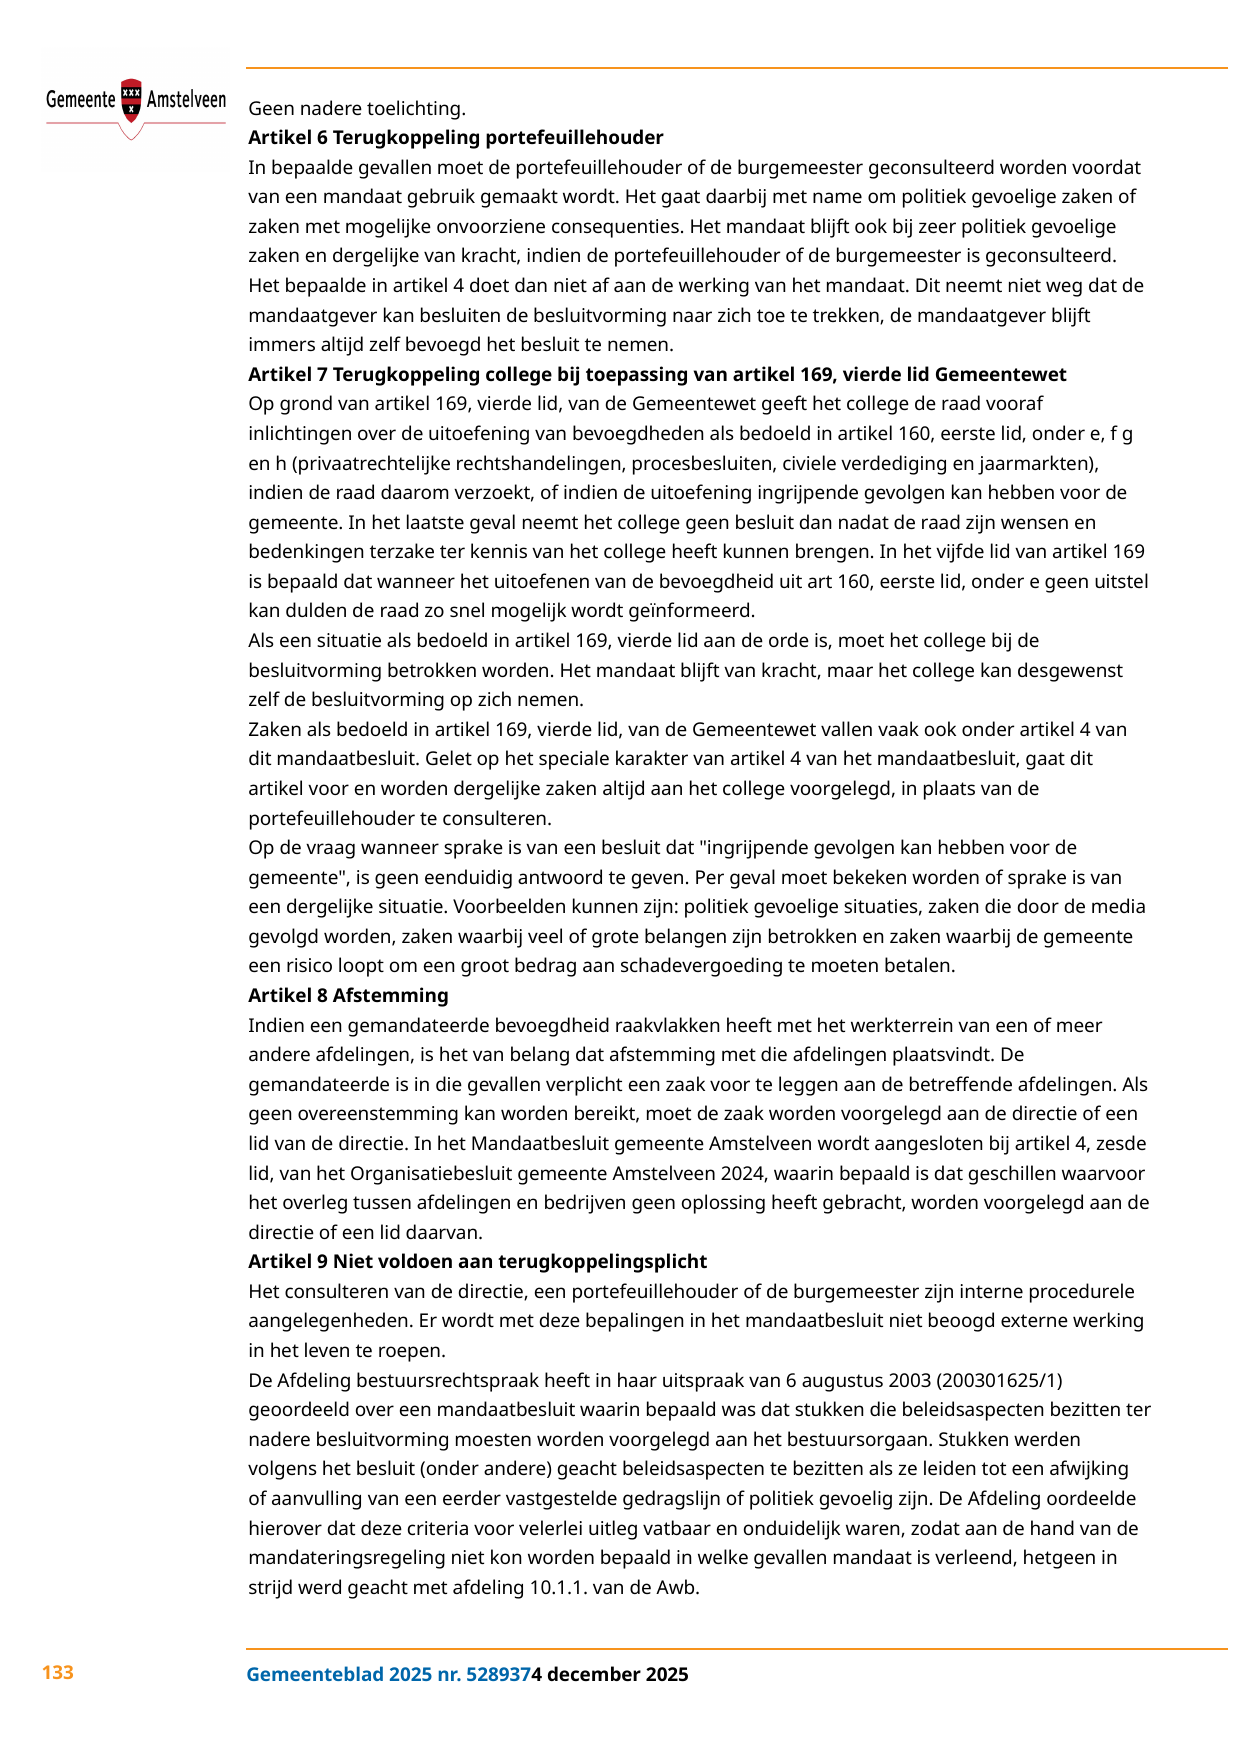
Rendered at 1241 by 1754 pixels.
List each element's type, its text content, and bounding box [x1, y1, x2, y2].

text Zaken als bedoeld in artikel 169, vierde lid, van de Gemeentewet vallen vaak ook onder artikel 4 van dit mandaatbesluit. Gelet op het speciale karakter van artikel 4 van het mandaatbesluit, gaat dit artikel voor en worden dergelijke zaken altijd aan het college voorgelegd, in plaats van de portefeuillehouder te consulteren. [248, 716, 1152, 831]
text Artikel 8 Afstemming [248, 982, 1152, 1008]
text Op de vraag wanneer sprake is van een besluit dat "ingrijpende gevolgen kan hebben voor de gemeente", is geen eenduidig antwoord te geven. Per geval moet bekeken worden of sprake is van een dergelijke situatie. Voorbeelden kunnen zijn: politiek gevoelige situaties, zaken die door de media gevolgd worden, zaken waarbij veel of grote belangen zijn betrokken en zaken waarbij de gemeente een risico loopt om een groot bedrag aan schadevergoeding te moeten betalen. [248, 834, 1152, 978]
text De Afdeling bestuursrechtspraak heeft in haar uitspraak van 6 augustus 2003 (200301625/1) geoordeeld over een mandaatbesluit waarin bepaald was dat stukken die beleidsaspecten bezitten ter nadere besluitvorming moesten worden voorgelegd aan het bestuursorgaan. Stukken werden volgens het besluit (onder andere) geacht beleidsaspecten te bezitten als ze leiden tot een afwijking of aanvulling van een eerder vastgestelde gedragslijn of politiek gevoelig zijn. De Afdeling oordeelde hierover dat deze criteria voor velerlei uitleg vatbaar en onduidelijk waren, zodat aan de hand van de mandateringsregeling niet kon worden bepaald in welke gevallen mandaat is verleend, hetgeen in strijd werd geacht met afdeling 10.1.1. van de Awb. [248, 1367, 1152, 1600]
text Indien een gemandateerde bevoegdheid raakvlakken heeft met het werkterrein van een of meer andere afdelingen, is het van belang dat afstemming met die afdelingen plaatsvindt. De gemandateerde is in die gevallen verplicht een zaak voor te leggen aan de betreffende afdelingen. Als geen overeenstemming kan worden bereikt, moet de zaak worden voorgelegd aan de directie of een lid van de directie. In het Mandaatbesluit gemeente Amstelveen wordt aangesloten bij artikel 4, zesde lid, van het Organisatiebesluit gemeente Amstelveen 2024, waarin bepaald is dat geschillen waarvoor het overleg tussen afdelingen en bedrijven geen oplossing heeft gebracht, worden voorgelegd aan de directie of een lid daarvan. [248, 1012, 1152, 1245]
text Artikel 9 Niet voldoen aan terugkoppelingsplicht [248, 1248, 1152, 1274]
picture [41, 47, 231, 172]
text Het consulteren van de directie, een portefeuillehouder of de burgemeester zijn interne procedurele aangelegenheden. Er wordt met deze bepalingen in het mandaatbesluit niet beoogd externe werking in het leven te roepen. [248, 1278, 1152, 1363]
text Als een situatie als bedoeld in artikel 169, vierde lid aan de orde is, moet het college bij de besluitvorming betrokken worden. Het mandaat blijft van kracht, maar het college kan desgewenst zelf de besluitvorming op zich nemen. [248, 627, 1152, 712]
text Artikel 7 Terugkoppeling college bij toepassing van artikel 169, vierde lid Gemeentewet [248, 361, 1152, 387]
text Geen nadere toelichting. [248, 95, 1152, 121]
text Artikel 6 Terugkoppeling portefeuillehouder [248, 124, 1152, 150]
text Op grond van artikel 169, vierde lid, van de Gemeentewet geeft het college de raad vooraf inlichtingen over de uitoefening van bevoegdheden als bedoeld in artikel 160, eerste lid, onder e, f g en h (privaatrechtelijke rechtshandelingen, procesbesluiten, civiele verdediging en jaarmarkten), indien de raad daarom verzoekt, of indien de uitoefening ingrijpende gevolgen kan hebben voor de gemeente. In het laatste geval neemt het college geen besluit dan nadat de raad zijn wensen en bedenkingen terzake ter kennis van het college heeft kunnen brengen. In het vijfde lid van artikel 169 is bepaald dat wanneer het uitoefenen van de bevoegdheid uit art 160, eerste lid, onder e geen uitstel kan dulden de raad zo snel mogelijk wordt geïnformeerd. [248, 391, 1152, 623]
text In bepaalde gevallen moet de portefeuillehouder of de burgemeester geconsulteerd worden voordat van een mandaat gebruik gemaakt wordt. Het gaat daarbij met name om politiek gevoelige zaken of zaken met mogelijke onvoorziene consequenties. Het mandaat blijft ook bij zeer politiek gevoelige zaken en dergelijke van kracht, indien de portefeuillehouder of de burgemeester is geconsulteerd. Het bepaalde in artikel 4 doet dan niet af aan de werking van het mandaat. Dit neemt niet weg dat de mandaatgever kan besluiten de besluitvorming naar zich toe te trekken, de mandaatgever blijft immers altijd zelf bevoegd het besluit te nemen. [248, 154, 1152, 357]
